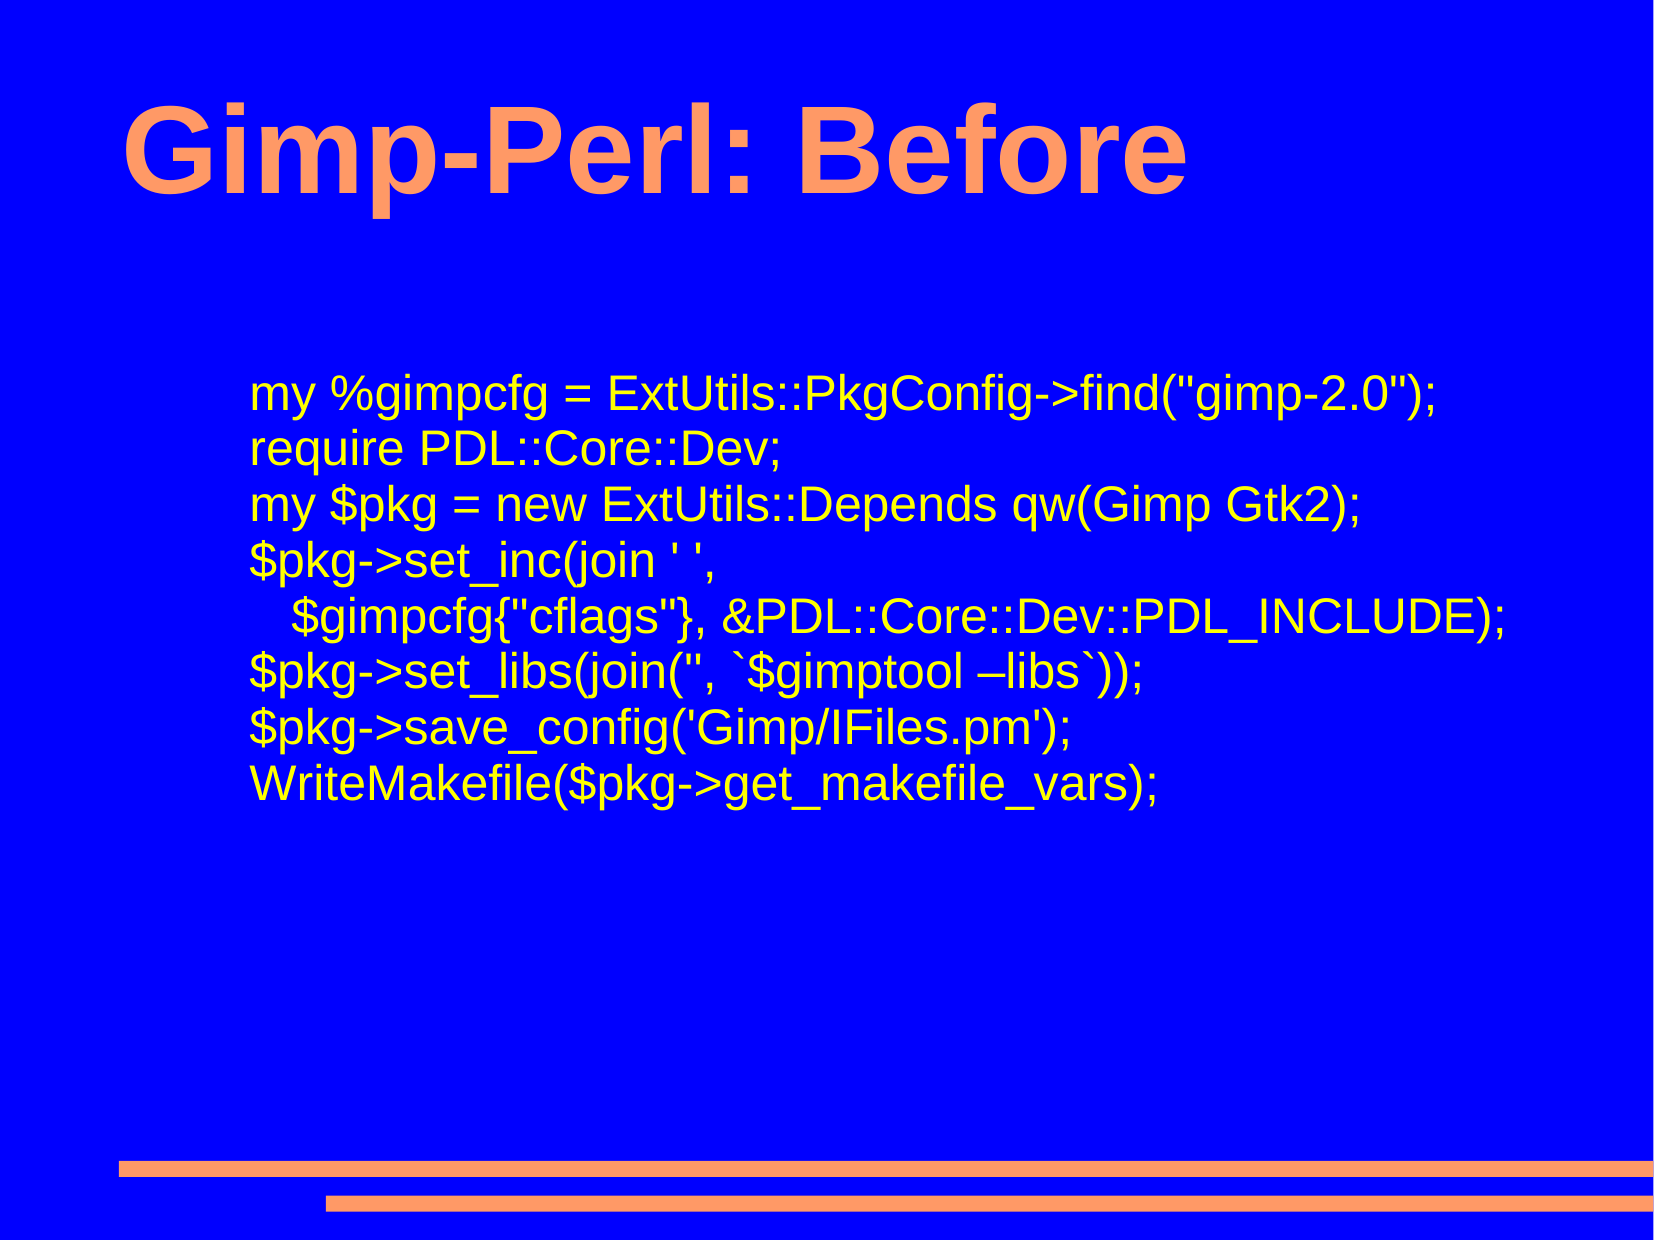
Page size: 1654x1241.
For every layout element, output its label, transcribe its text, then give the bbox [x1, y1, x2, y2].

list my %gimpcfg = ExtUtils::PkgConfig->find("gimp-2.0"); require PDL::Core::Dev; my $pkg = new ExtUtils::Depends qw(Gimp Gtk2); $pkg->set_inc(join ' ', $gimpcfg{"cflags"}, &PDL::Core::Dev::PDL_INCLUDE); $pkg->set_libs(join('', `$gimptool –libs`)); $pkg->save_config('Gimp/IFiles.pm'); WriteMakefile($pkg->get_makefile_vars); [178, 364, 1570, 1147]
title Gimp-Perl: Before [121, 46, 1534, 254]
